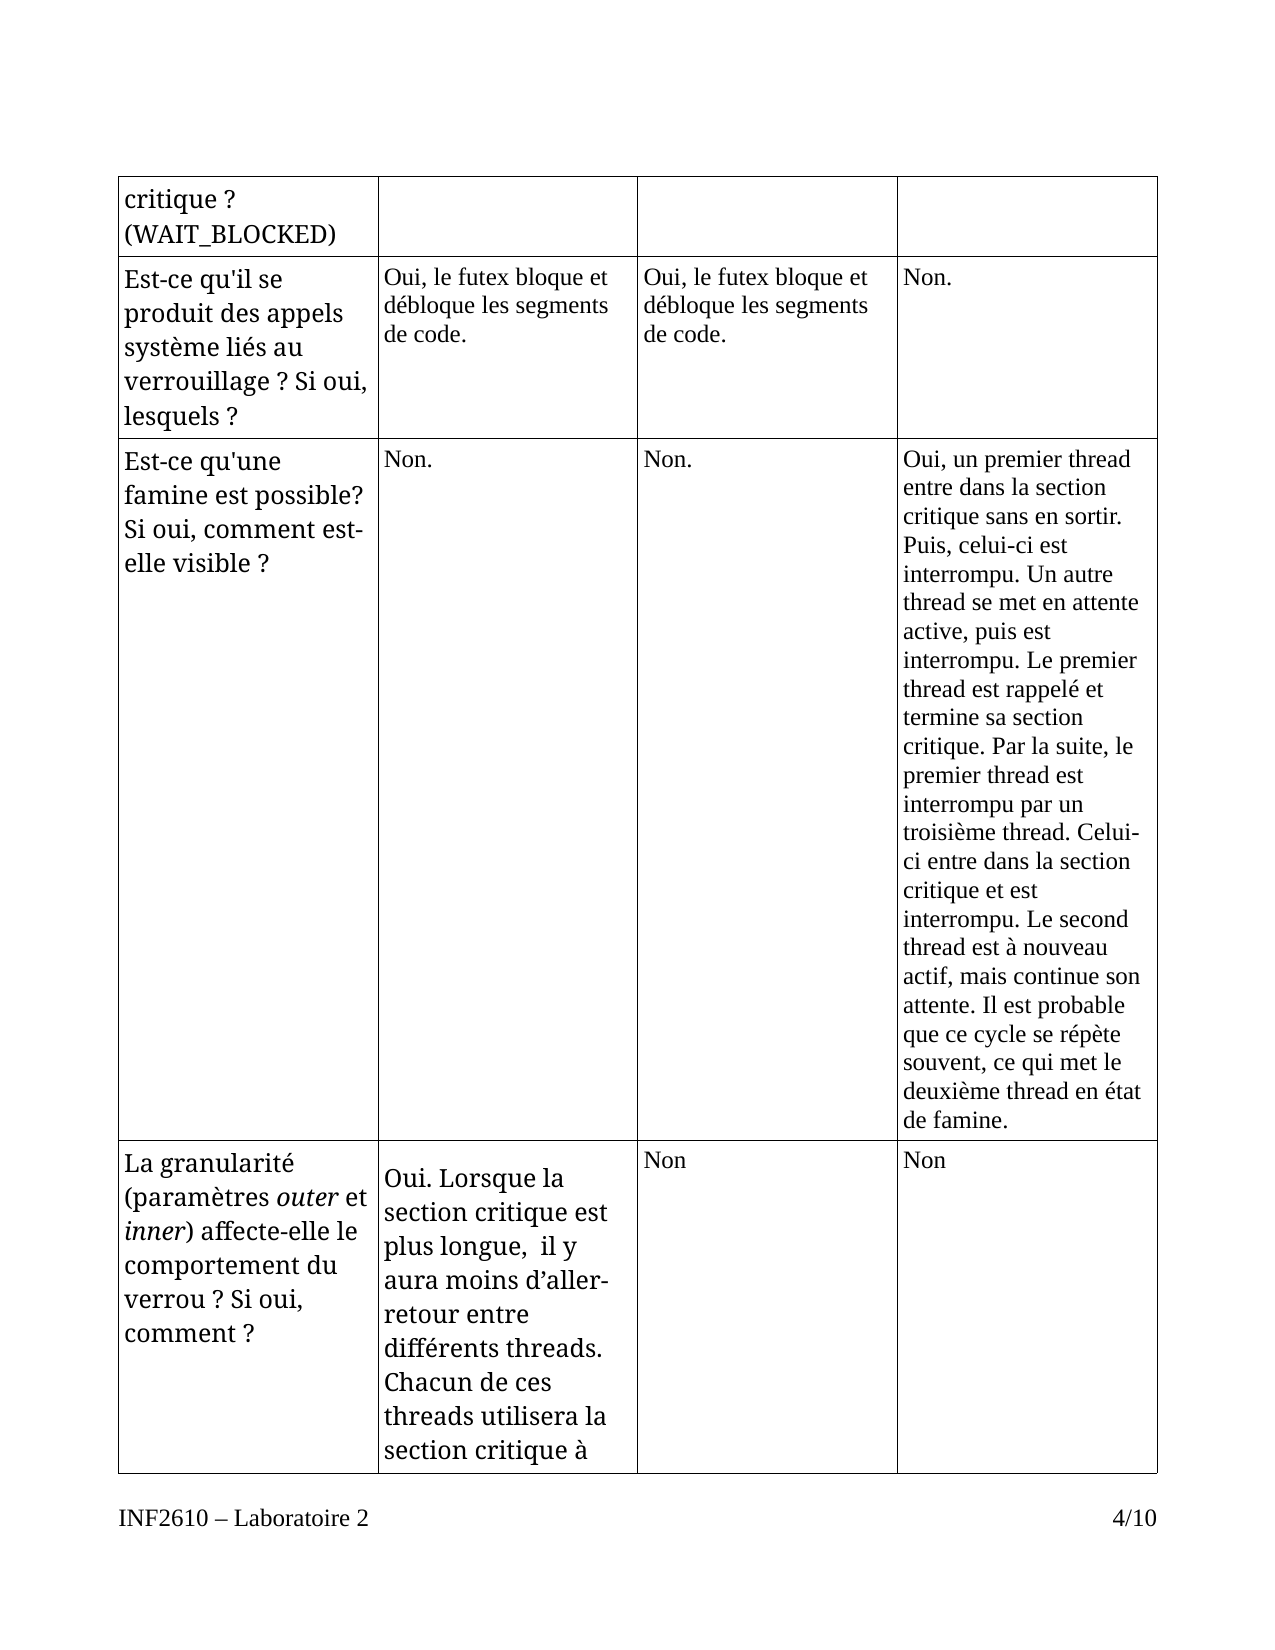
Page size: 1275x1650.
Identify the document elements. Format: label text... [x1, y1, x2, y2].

table_cell Oui, le futex bloque et débloque les segments de code. [638, 257, 897, 438]
table_cell Est-ce qu'une famine est possible? Si oui, comment est-elle visible ? [119, 439, 378, 1139]
table_cell [638, 177, 897, 256]
table_cell Non [898, 1141, 1157, 1473]
table_cell La granularité (paramètres outer et inner) affecte-elle le comportement du verrou ? Si oui, comment ? [119, 1141, 378, 1473]
table_cell Oui, un premier thread entre dans la section critique sans en sortir. Puis, celui-ci est interrompu. Un autre thread se met en attente active, puis est interrompu. Le premier thread est rappelé et termine sa section critique. Par la suite, le premier thread est interrompu par un troisième thread. Celui-ci entre dans la section critique et est interrompu. Le second thread est à nouveau actif, mais continue son attente. Il est probable que ce cycle se répète souvent, ce qui met le deuxième thread en état de famine. [898, 439, 1157, 1139]
table_cell Non. [898, 257, 1157, 438]
table_cell Oui, le futex bloque et débloque les segments de code. [379, 257, 637, 438]
table_cell Non. [379, 439, 637, 1139]
table_cell [898, 177, 1157, 256]
table_cell Non [638, 1141, 897, 1473]
table_cell [379, 177, 637, 256]
table_cell Oui. Lorsque la section critique est plus longue, il y aura moins d’aller-retour entre différents threads. Chacun de ces threads utilisera la section critique à [379, 1141, 637, 1473]
table_cell Est-ce qu'il se produit des appels système liés au verrouillage ? Si oui, lesquels ? [119, 257, 378, 438]
table_cell Non. [638, 439, 897, 1139]
table_cell critique ? (WAIT_BLOCKED) [119, 177, 378, 256]
